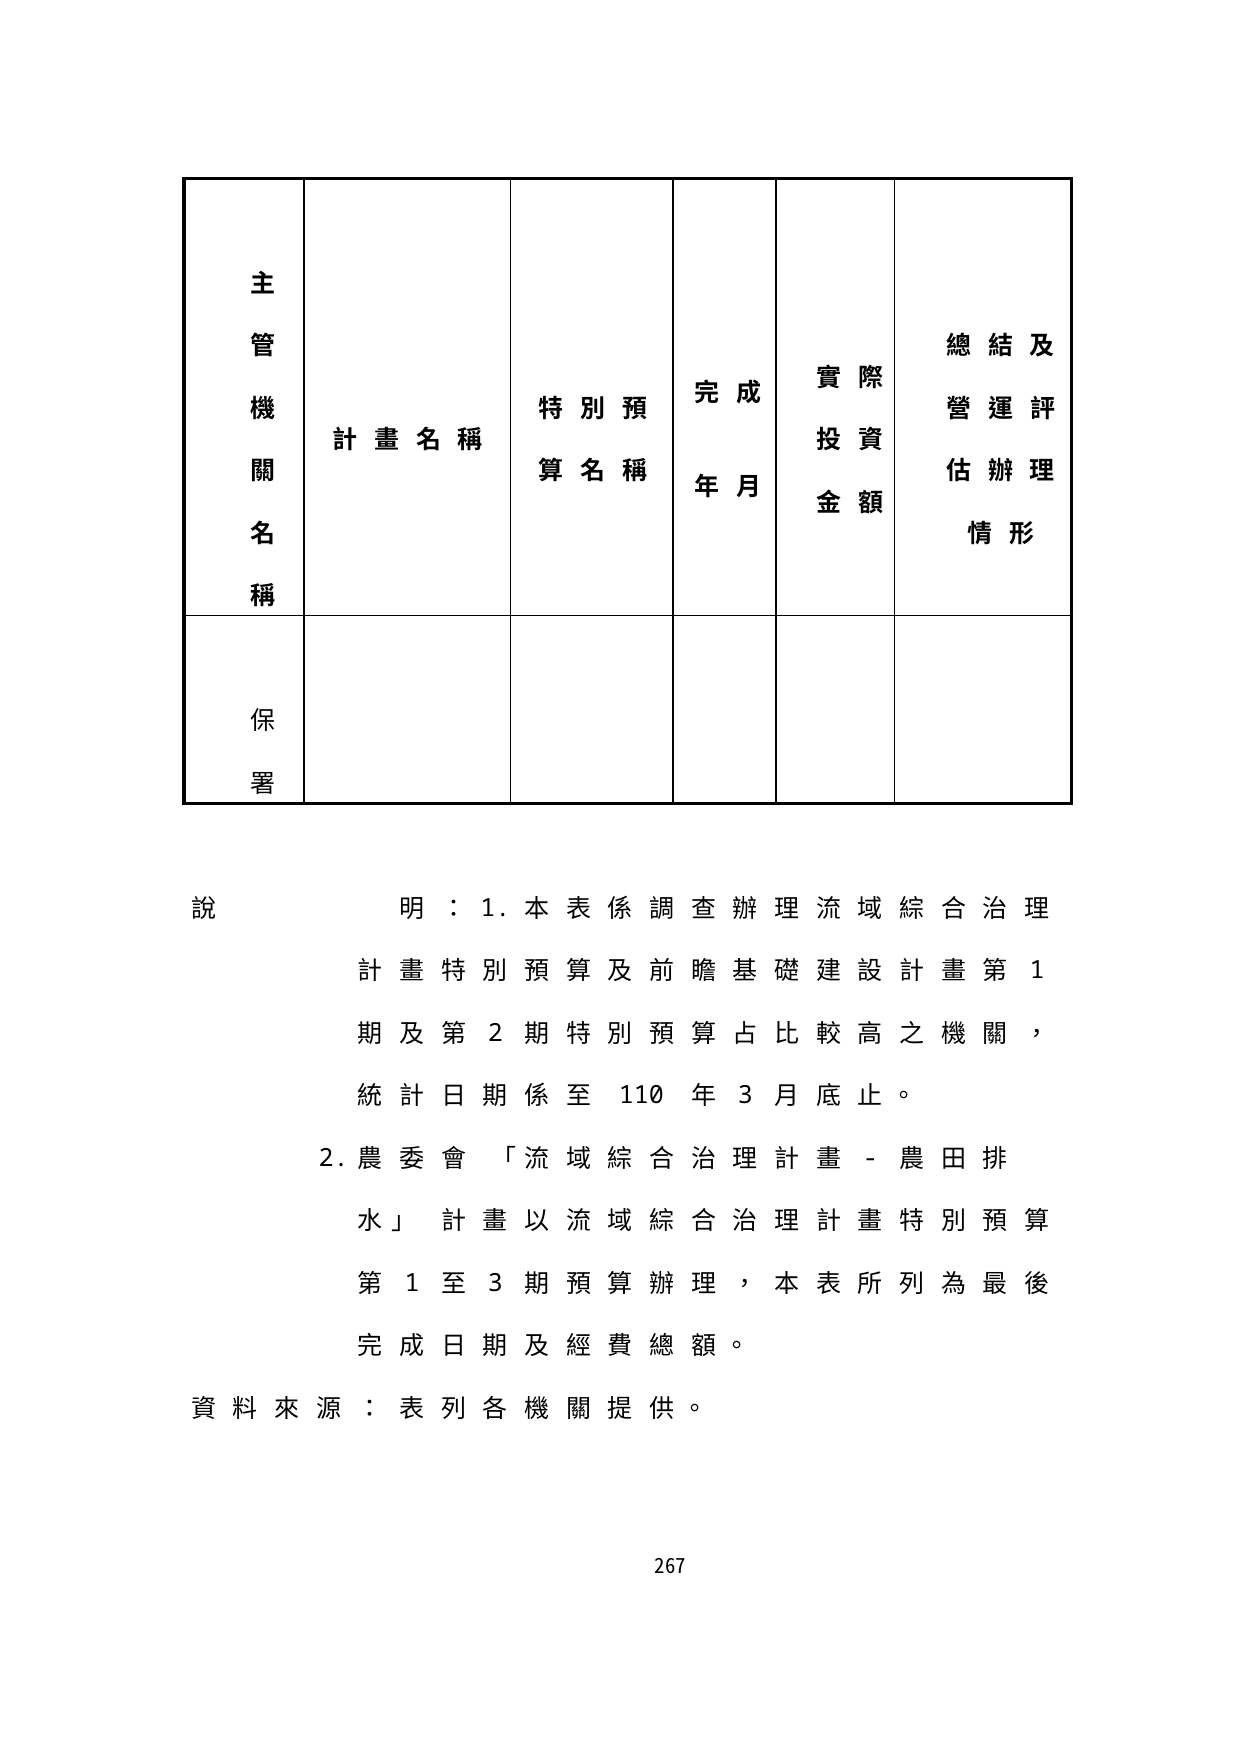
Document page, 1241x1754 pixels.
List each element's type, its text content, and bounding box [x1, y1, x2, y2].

table_header 總結及營運評估辦理情形 [895, 180, 1070, 615]
table_cell [511, 616, 672, 802]
table_cell - [674, 616, 775, 802]
table_cell 保署 [186, 616, 303, 802]
table_cell - [895, 616, 1070, 802]
table_header 完成 年月 [674, 180, 775, 615]
table_cell - [777, 616, 894, 802]
table_header 主管機關 名稱 [186, 180, 303, 615]
text 說 明：1.本表係調查辦理流域綜合治理計畫特別預算及前瞻基礎建設計畫第1期及第2期特別預算占比較高之機關，統計日期係至110年3月底止。 [183, 865, 1058, 1115]
table_header 特別預算名稱 [511, 180, 672, 615]
table_cell [305, 616, 510, 802]
text 2.農委會「流域綜合治理計畫-農田排水」計畫以流域綜合治理計畫特別預算第1至3期預算辦理，本表所列為最後完成日期及經費總額。 [183, 1115, 1058, 1365]
table_header 計畫名稱 [305, 180, 510, 615]
table_header 實際投資 金額 [777, 180, 894, 615]
text 資料來源：表列各機關提供。 [183, 1365, 1087, 1427]
